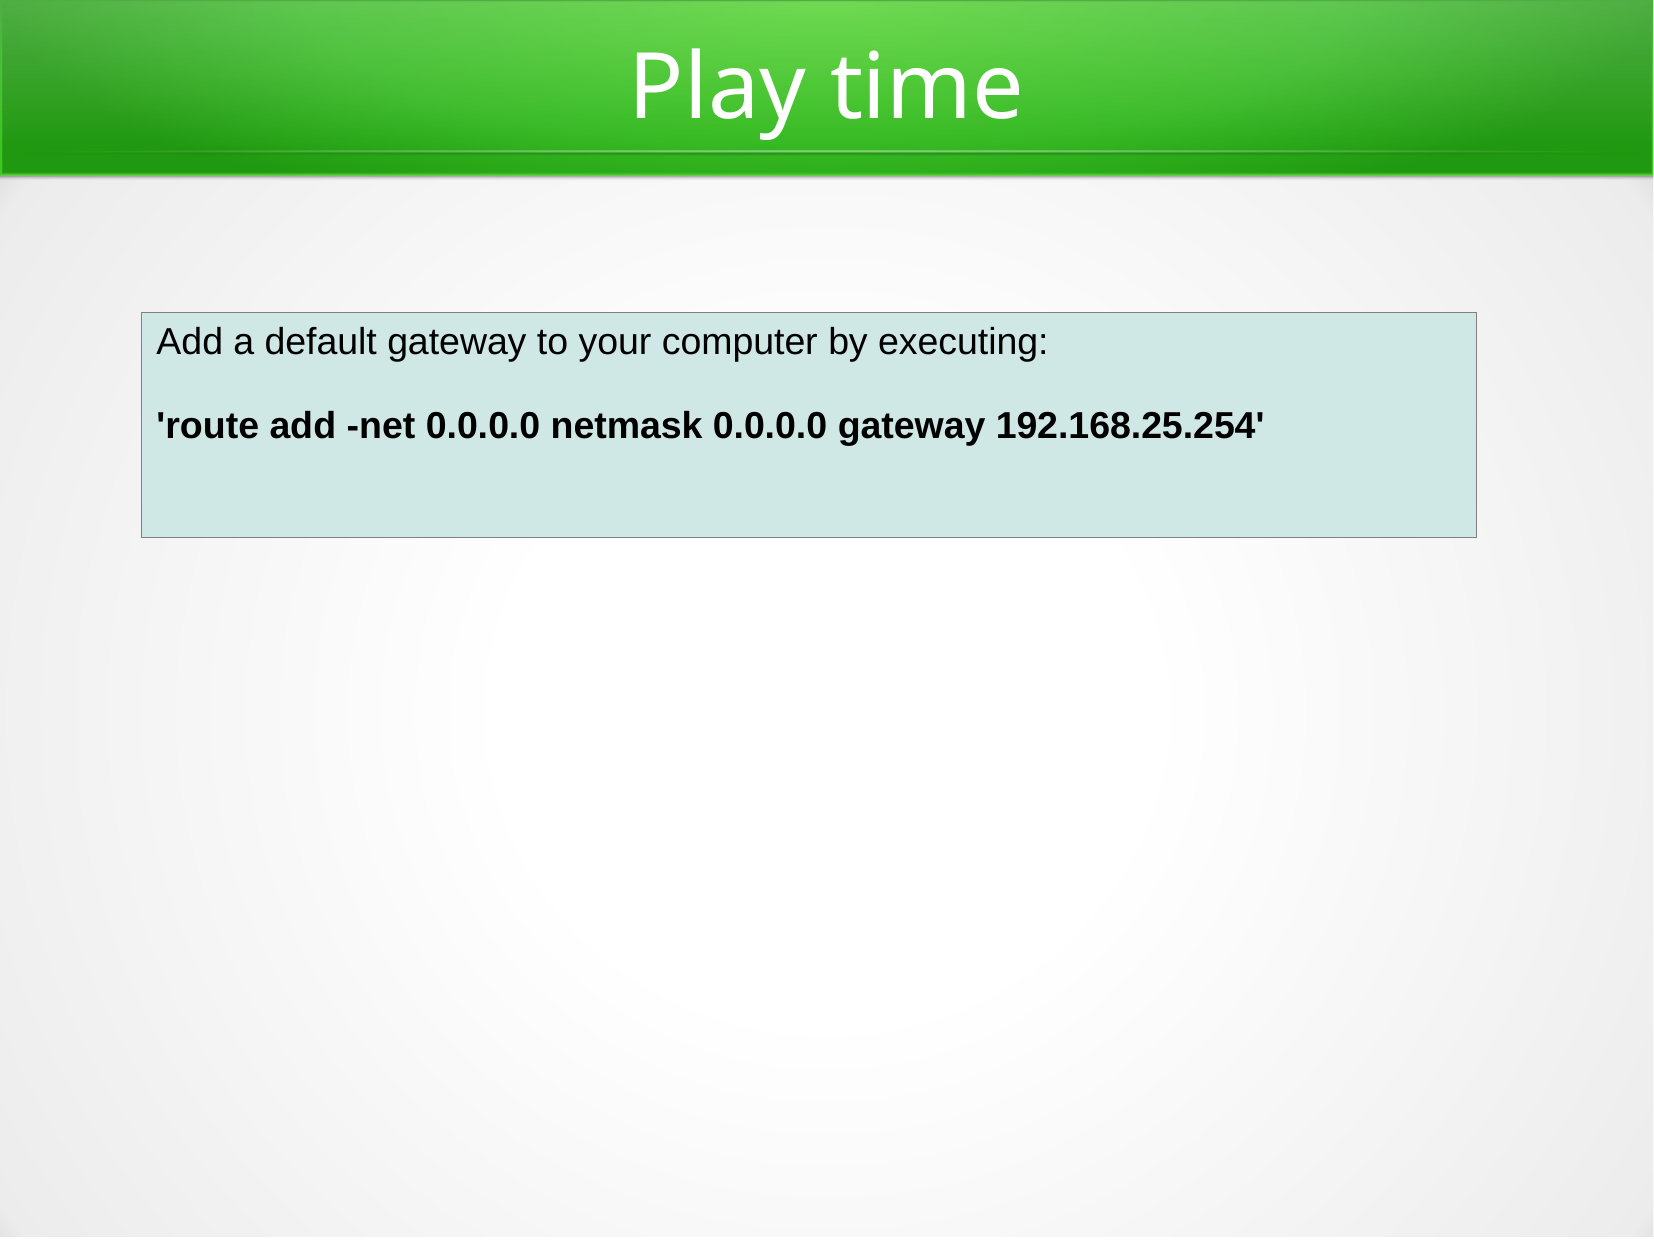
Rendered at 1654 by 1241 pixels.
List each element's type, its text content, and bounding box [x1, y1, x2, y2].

title [82, 11, 1571, 154]
picture [0, 0, 1654, 1237]
text_box Add a default gateway to your computer by executing: 'route add -net 0.0.0.0 netmask 0.0.0.0 gateway 192.168.25.254' [141, 312, 1477, 538]
